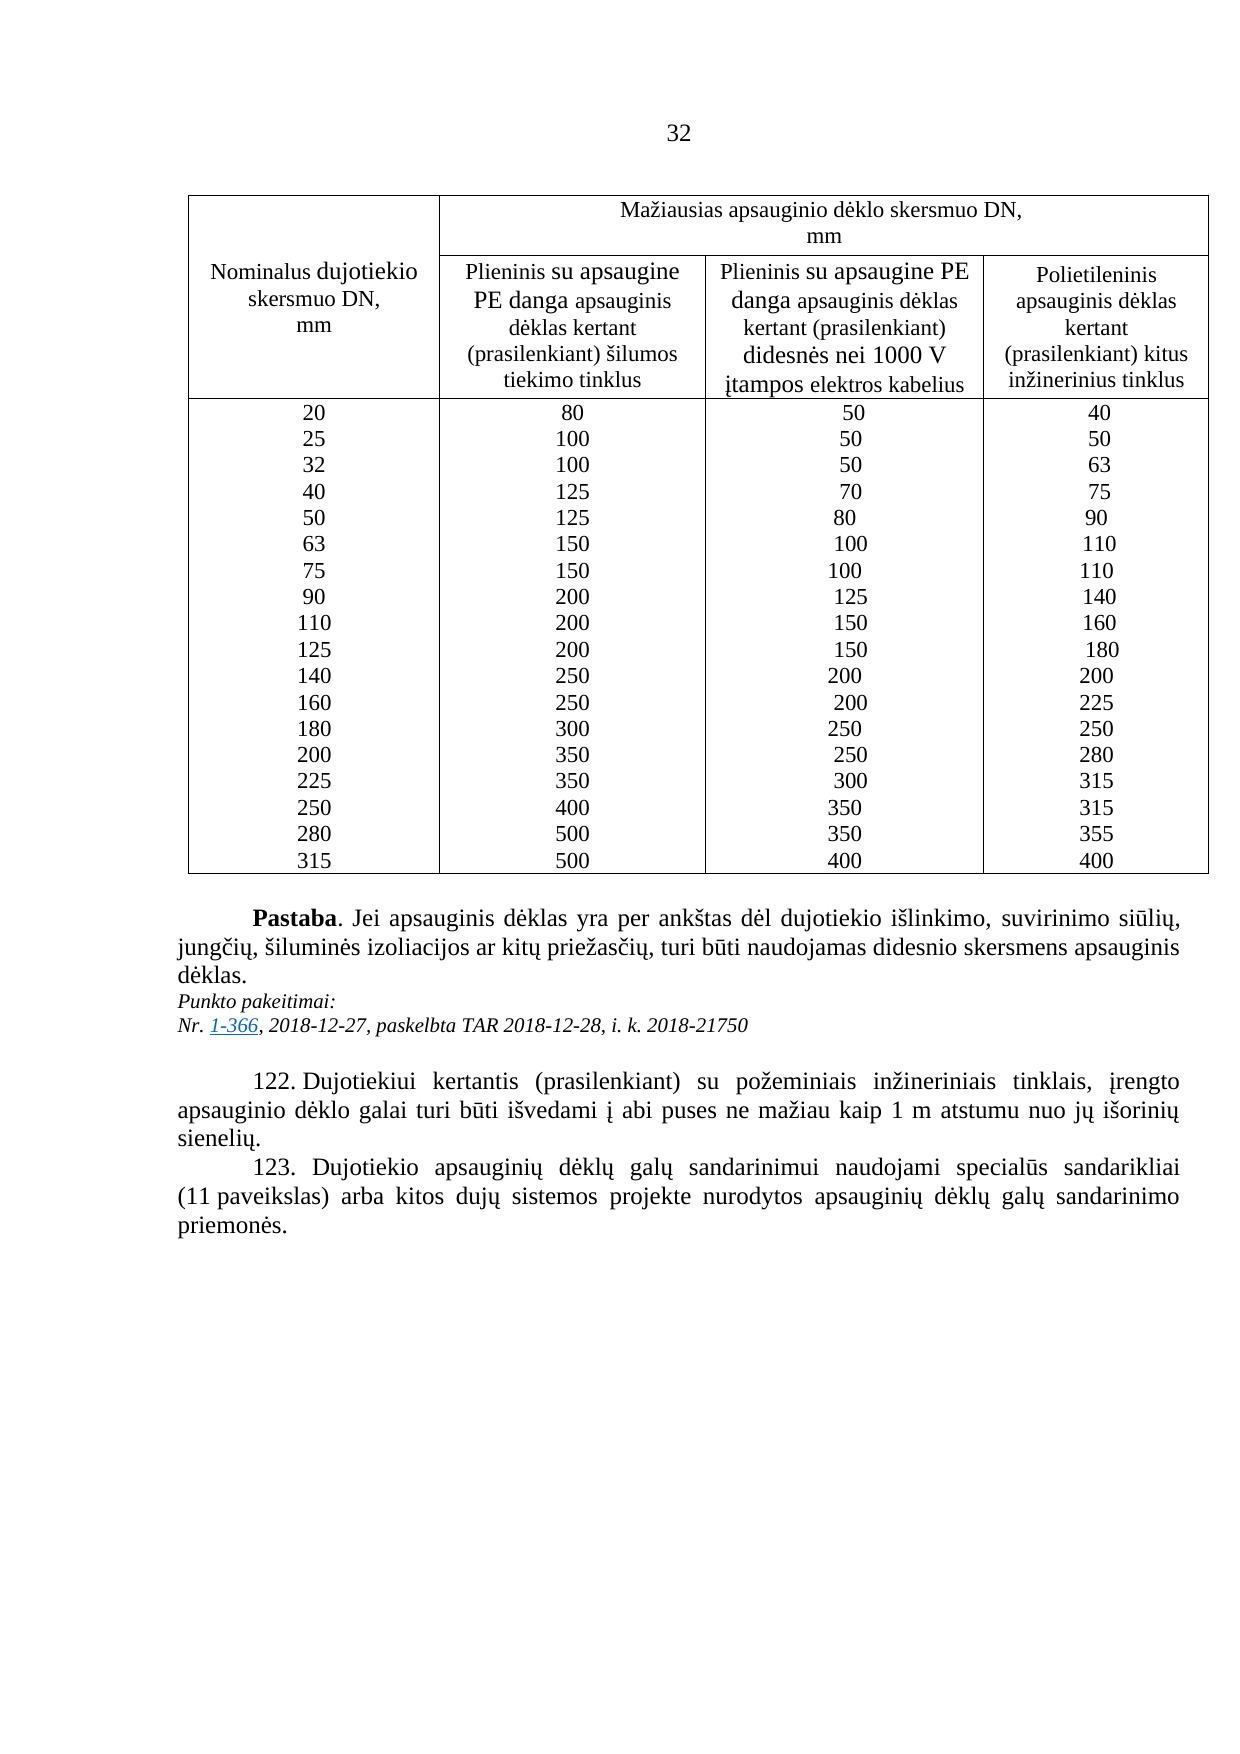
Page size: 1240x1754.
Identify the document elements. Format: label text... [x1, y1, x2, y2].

table_cell 110 [984, 530, 1208, 557]
table_cell 140 [984, 583, 1208, 609]
table_cell 50 [706, 425, 983, 451]
table_cell 315 [984, 794, 1208, 820]
table_cell 110 [984, 557, 1208, 583]
table_cell 280 [189, 820, 439, 847]
table_cell 160 [189, 689, 439, 715]
table_cell 32 [189, 451, 439, 478]
table_cell 110 [189, 610, 439, 636]
table_cell 80 [440, 399, 705, 425]
table_cell 350 [440, 768, 705, 794]
table_cell 40 [984, 399, 1208, 425]
table_cell Plieninis su apsaugine PE danga apsauginis dėklas kertant (prasilenkiant) šilumos tiekimo tinklus [440, 256, 705, 398]
table_cell 100 [706, 530, 983, 557]
table_cell 150 [706, 636, 983, 662]
table_cell 100 [440, 451, 705, 478]
table_cell 300 [440, 715, 705, 741]
table_cell 200 [440, 583, 705, 609]
table_header Nominalus dujotiekio skersmuo DN, mm [189, 196, 439, 398]
table_cell 200 [984, 662, 1208, 688]
table_cell 280 [984, 741, 1208, 768]
table_cell 150 [440, 557, 705, 583]
table_cell 140 [189, 662, 439, 688]
table_cell 100 [706, 557, 983, 583]
table_cell 200 [706, 689, 983, 715]
table_cell 75 [984, 478, 1208, 504]
table_cell 350 [706, 820, 983, 847]
table_cell 180 [189, 715, 439, 741]
table_cell 250 [984, 715, 1208, 741]
table_cell 300 [706, 768, 983, 794]
table_cell 200 [440, 610, 705, 636]
table_cell 250 [706, 715, 983, 741]
text Punkto pakeitimai: [177, 989, 1181, 1013]
table_cell 250 [706, 741, 983, 768]
table_cell 125 [440, 478, 705, 504]
table_cell 350 [706, 794, 983, 820]
table_cell 90 [189, 583, 439, 609]
table_cell 200 [189, 741, 439, 768]
table_cell 500 [440, 820, 705, 847]
table_cell 250 [440, 662, 705, 688]
table_cell 500 [440, 847, 705, 873]
table_cell 400 [440, 794, 705, 820]
table_cell 90 [984, 504, 1208, 530]
text Nr. 1-366, 2018-12-27, paskelbta TAR 2018-12-28, i. k. 2018-21750 [177, 1013, 1181, 1037]
table_cell 250 [440, 689, 705, 715]
text 122. Dujotiekiui kertantis (prasilenkiant) su požeminiais inžineriniais tinklais, įrengto apsauginio dėklo galai turi būti išvedami į abi puses ne mažiau kaip 1 m atstumu nuo jų išorinių sienelių. [177, 1066, 1181, 1152]
table_cell 125 [189, 636, 439, 662]
table_cell 400 [984, 847, 1208, 873]
table_cell 355 [984, 820, 1208, 847]
table_cell 63 [189, 530, 439, 557]
table_cell 225 [189, 768, 439, 794]
table_cell Plieninis su apsaugine PE danga apsauginis dėklas kertant (prasilenkiant) didesnės nei 1000 V įtampos elektros kabelius [706, 256, 983, 398]
table_cell 70 [706, 478, 983, 504]
table_cell 125 [440, 504, 705, 530]
table_cell 50 [984, 425, 1208, 451]
table_cell 150 [706, 610, 983, 636]
table_cell 50 [189, 504, 439, 530]
table_cell 200 [706, 662, 983, 688]
table_cell 250 [189, 794, 439, 820]
table_cell 20 [189, 399, 439, 425]
table_cell 75 [189, 557, 439, 583]
table_cell 100 [440, 425, 705, 451]
table_cell 160 [984, 610, 1208, 636]
table_cell 225 [984, 689, 1208, 715]
table_cell 350 [440, 741, 705, 768]
table_cell 80 [706, 504, 983, 530]
table_cell 315 [189, 847, 439, 873]
table_cell 315 [984, 768, 1208, 794]
table_cell 50 [706, 451, 983, 478]
table_cell 40 [189, 478, 439, 504]
text Pastaba. Jei apsauginis dėklas yra per ankštas dėl dujotiekio išlinkimo, suvirinimo siūlių, jungčių, šiluminės izoliacijos ar kitų priežasčių, turi būti naudojamas didesnio skersmens apsauginis dėklas. [177, 903, 1181, 989]
table_header Mažiausias apsauginio dėklo skersmuo DN, mm [440, 196, 1208, 255]
table_cell 25 [189, 425, 439, 451]
text 123. Dujotiekio apsauginių dėklų galų sandarinimui naudojami specialūs sandarikliai (11 paveikslas) arba kitos dujų sistemos projekte nurodytos apsauginių dėklų galų sandarinimo priemonės. [177, 1152, 1181, 1238]
table_cell 63 [984, 451, 1208, 478]
table_cell 50 [706, 399, 983, 425]
table_cell 150 [440, 530, 705, 557]
table_cell 400 [706, 847, 983, 873]
table_cell 125 [706, 583, 983, 609]
table_cell 180 [984, 636, 1208, 662]
table_cell 200 [440, 636, 705, 662]
table_cell Polietileninis apsauginis dėklas kertant (prasilenkiant) kitus inžinerinius tinklus [984, 256, 1208, 398]
